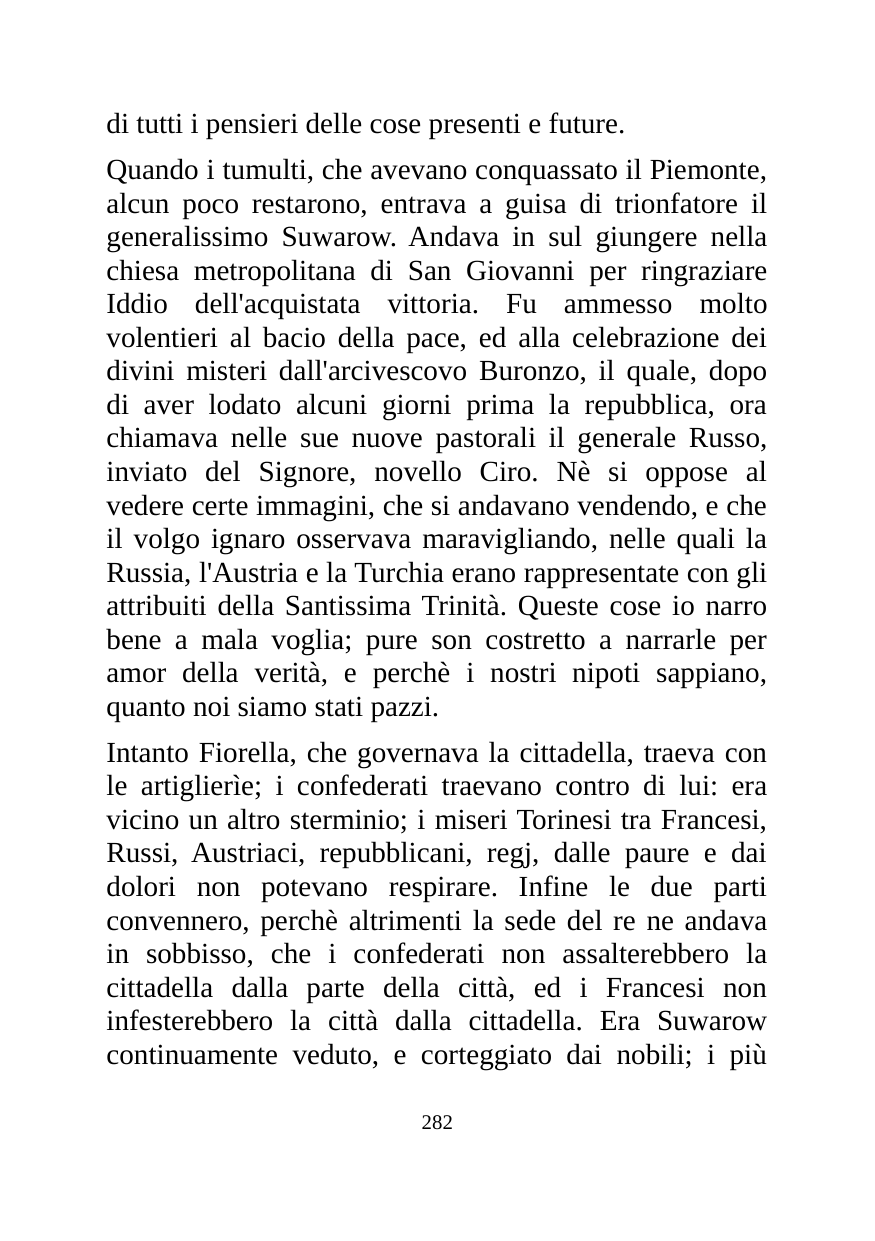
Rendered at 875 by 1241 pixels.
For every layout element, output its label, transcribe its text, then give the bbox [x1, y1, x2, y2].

text Intanto Fiorella, che governava la cittadella, traeva con le artiglierìe; i confederati traevano contro di lui: era vicino un altro sterminio; i miseri Torinesi tra Francesi, Russi, Austriaci, repubblicani, regj, dalle paure e dai dolori non potevano respirare. Infine le due parti convennero, perchè altrimenti la sede del re ne andava in sobbisso, che i confederati non assalterebbero la cittadella dalla parte della città, ed i Francesi non infesterebbero la città dalla cittadella. Era Suwarow continuamente veduto, e corteggiato dai nobili; i più [106, 735, 768, 1070]
text di tutti i pensieri delle cose presenti e future. [106, 106, 768, 140]
text Quando i tumulti, che avevano conquassato il Piemonte, alcun poco restarono, entrava a guisa di trionfatore il generalissimo Suwarow. Andava in sul giungere nella chiesa metropolitana di San Giovanni per ringraziare Iddio dell'acquistata vittoria. Fu ammesso molto volentieri al bacio della pace, ed alla celebrazione dei divini misteri dall'arcivescovo Buronzo, il quale, dopo di aver lodato alcuni giorni prima la repubblica, ora chiamava nelle sue nuove pastorali il generale Russo, inviato del Signore, novello Ciro. Nè si oppose al vedere certe immagini, che si andavano vendendo, e che il volgo ignaro osservava maravigliando, nelle quali la Russia, l'Austria e la Turchia erano rappresentate con gli attribuiti della Santissima Trinità. Queste cose io narro bene a mala voglia; pure son costretto a narrarle per amor della verità, e perchè i nostri nipoti sappiano, quanto noi siamo stati pazzi. [106, 152, 768, 722]
